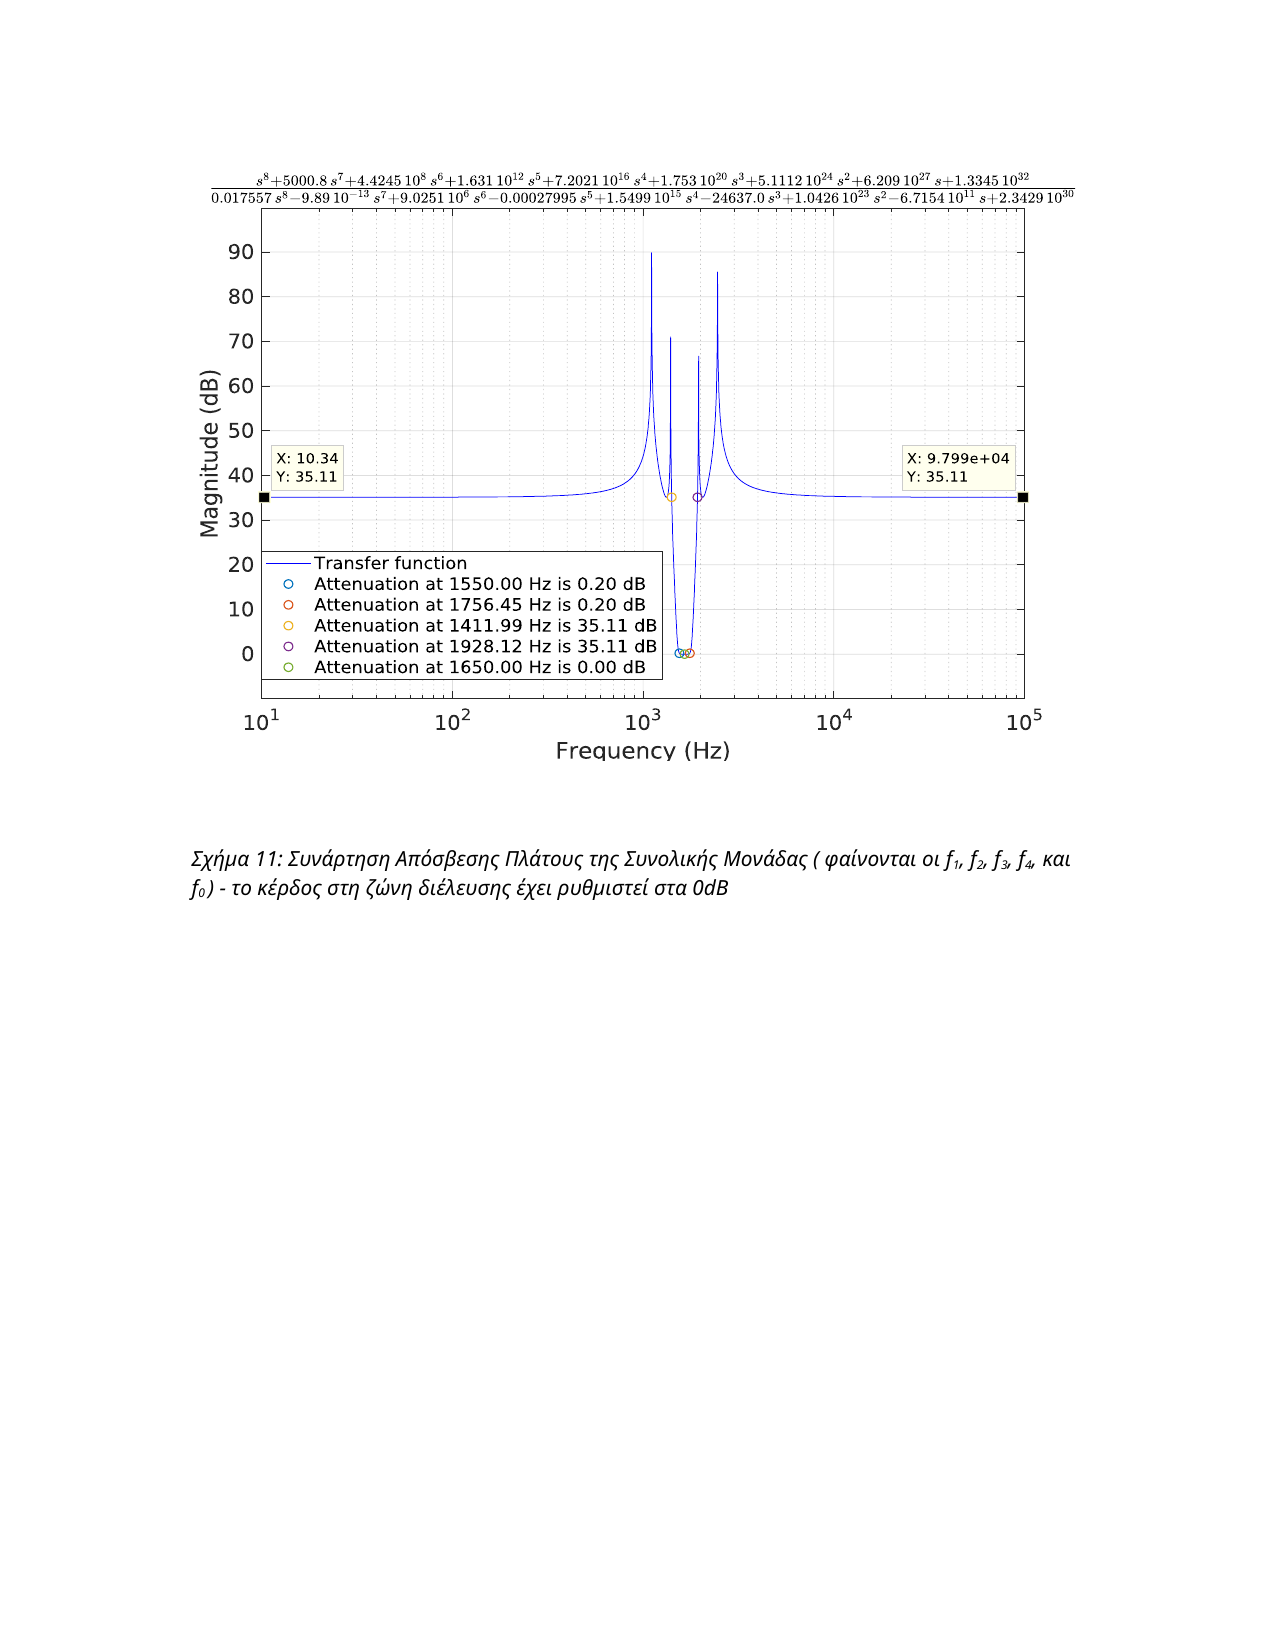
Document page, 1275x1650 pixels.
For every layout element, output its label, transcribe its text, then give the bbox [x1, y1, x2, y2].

text Σχήμα 11: Συνάρτηση Απόσβεσης Πλάτους της Συνολικής Μονάδας ( φαίνονται οι f1, f2, f3, f4, και f0 ) - το κέρδος στη ζώνη διέλευσης έχει ρυθμιστεί στα 0dB [191, 761, 1084, 901]
